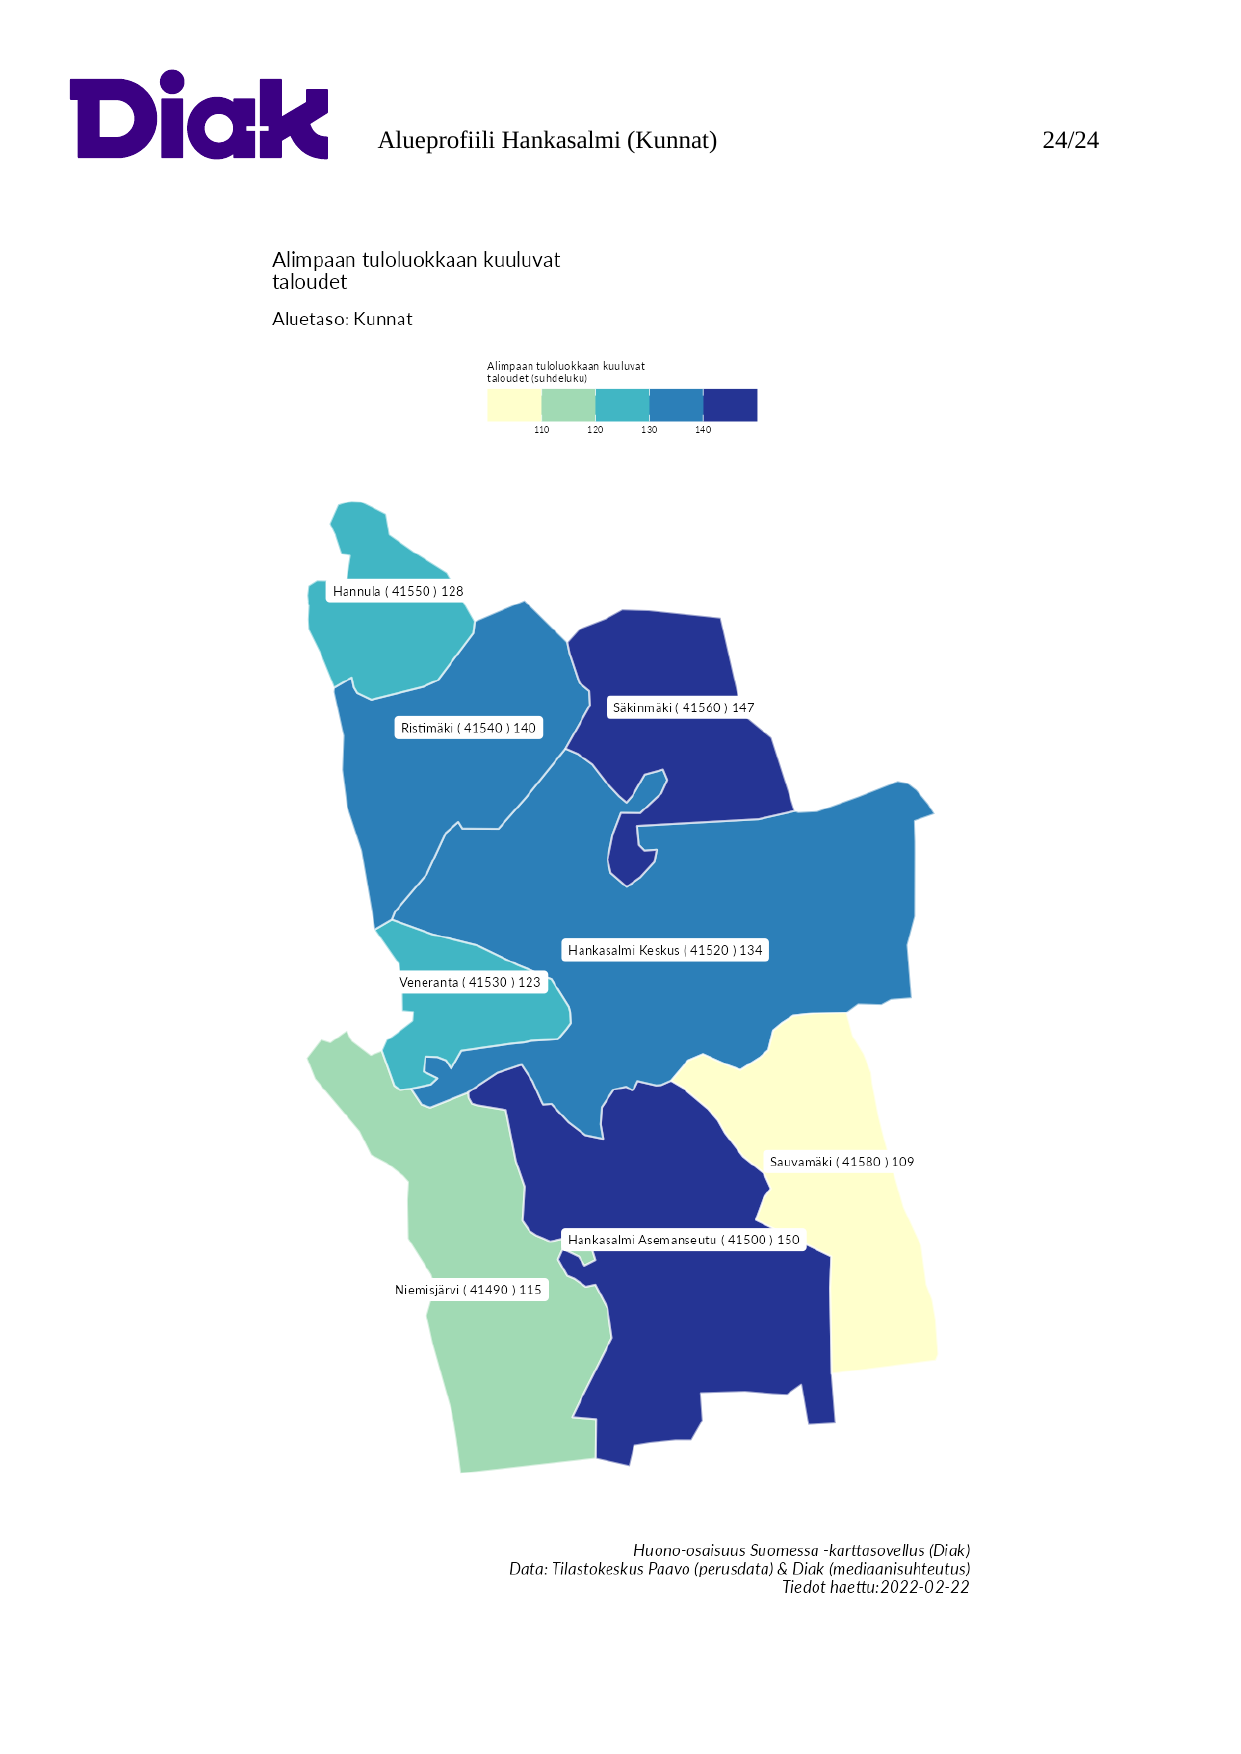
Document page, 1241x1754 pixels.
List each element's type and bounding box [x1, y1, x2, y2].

picture [61, 196, 1179, 1651]
